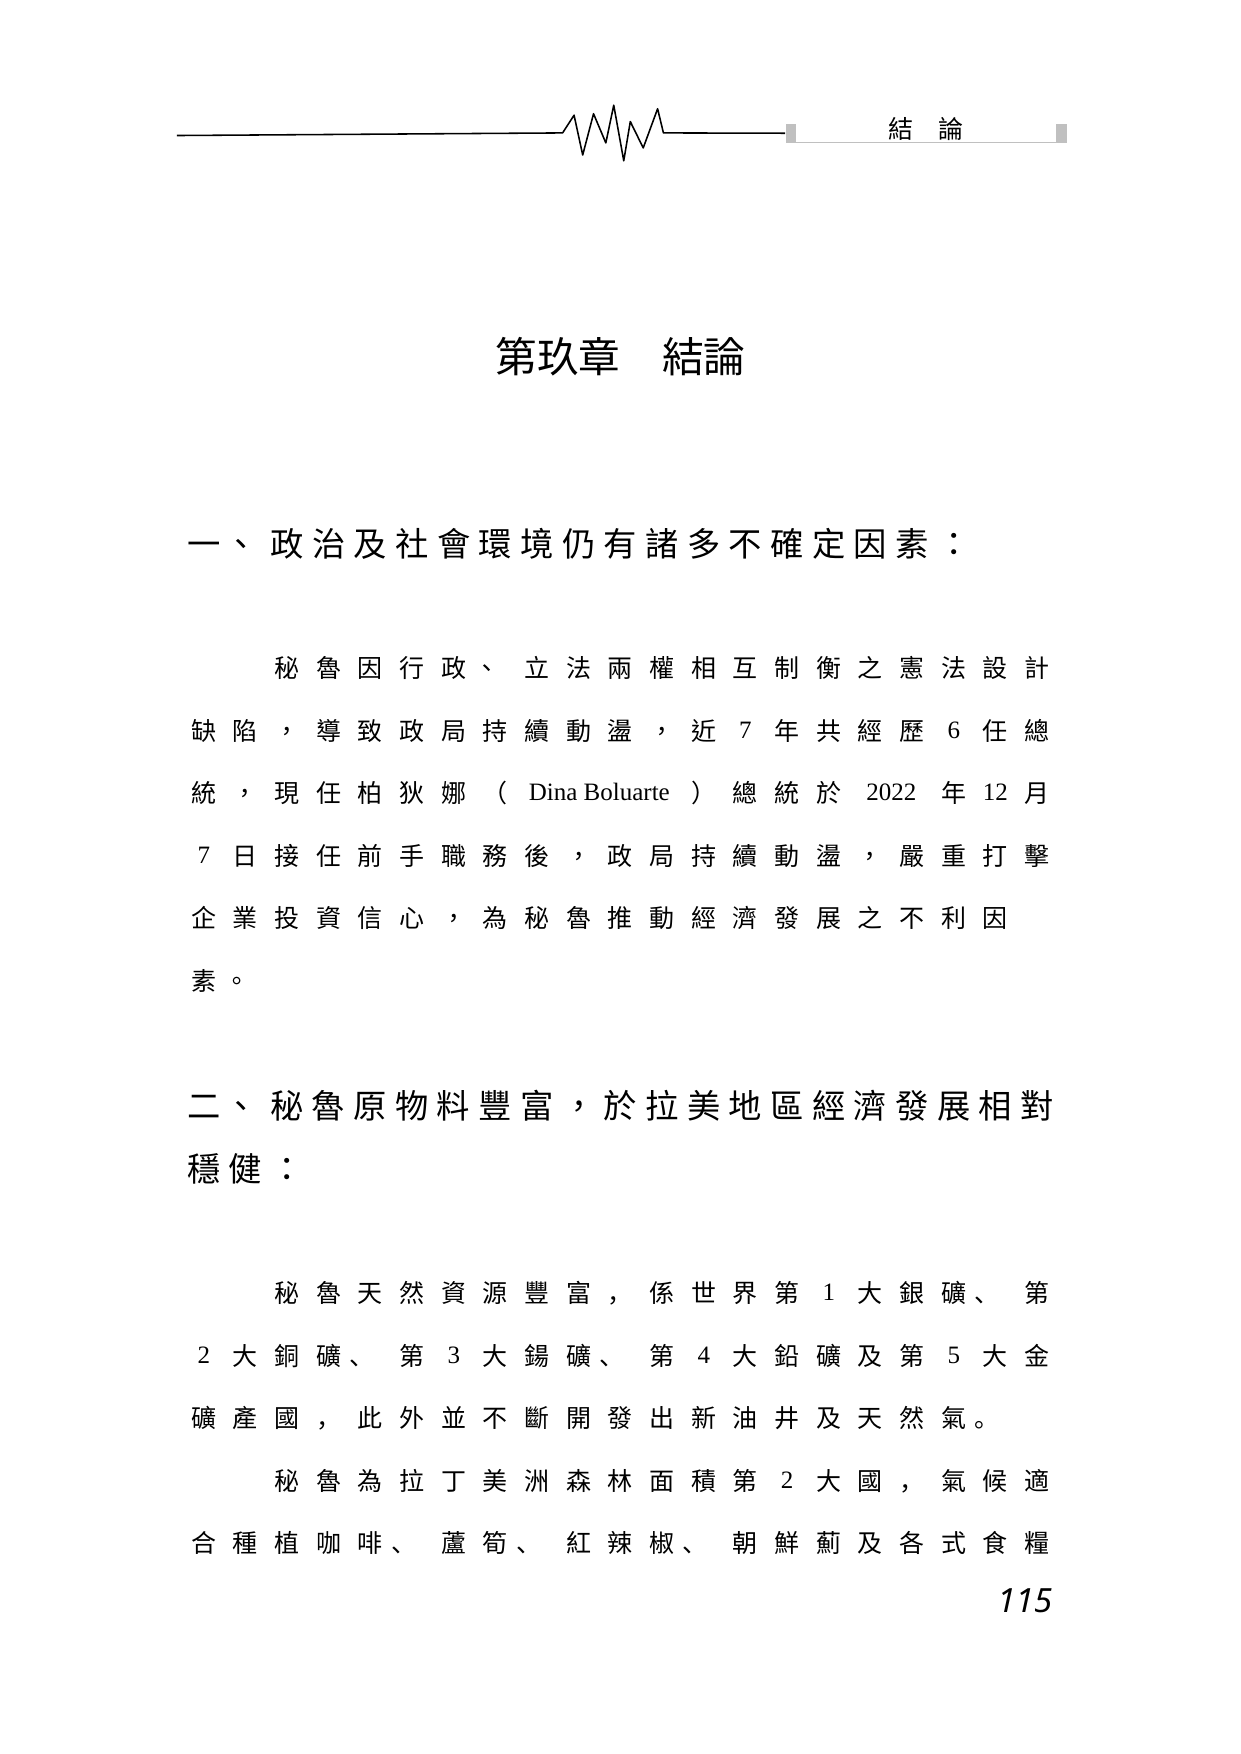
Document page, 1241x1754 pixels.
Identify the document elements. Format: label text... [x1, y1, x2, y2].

text 第玖章 結論 [183, 313, 1058, 375]
text 一、政治及社會環境仍有諸多不確定因素： [183, 500, 1058, 563]
text 秘魯為拉丁美洲森林面積第2大國，氣候適合種植咖啡、蘆筍、紅辣椒、朝鮮薊及各式食糧 [183, 1438, 1058, 1563]
text 秘魯因行政、立法兩權相互制衡之憲法設計缺陷，導致政局持續動盪，近7年共經歷6任總統，現任柏狄娜（Dina Boluarte）總統於2022年12月7日接任前手職務後，政局持續動盪，嚴重打擊企業投資信心，為秘魯推動經濟發展之不利因素。 [183, 625, 1058, 1000]
text 秘魯天然資源豐富，係世界第1大銀礦、第2大銅礦、第3大鍚礦、第4大鉛礦及第5大金礦產國，此外並不斷開發出新油井及天然氣。 [183, 1250, 1058, 1438]
text 二、秘魯原物料豐富，於拉美地區經濟發展相對穩健： [183, 1063, 1058, 1188]
